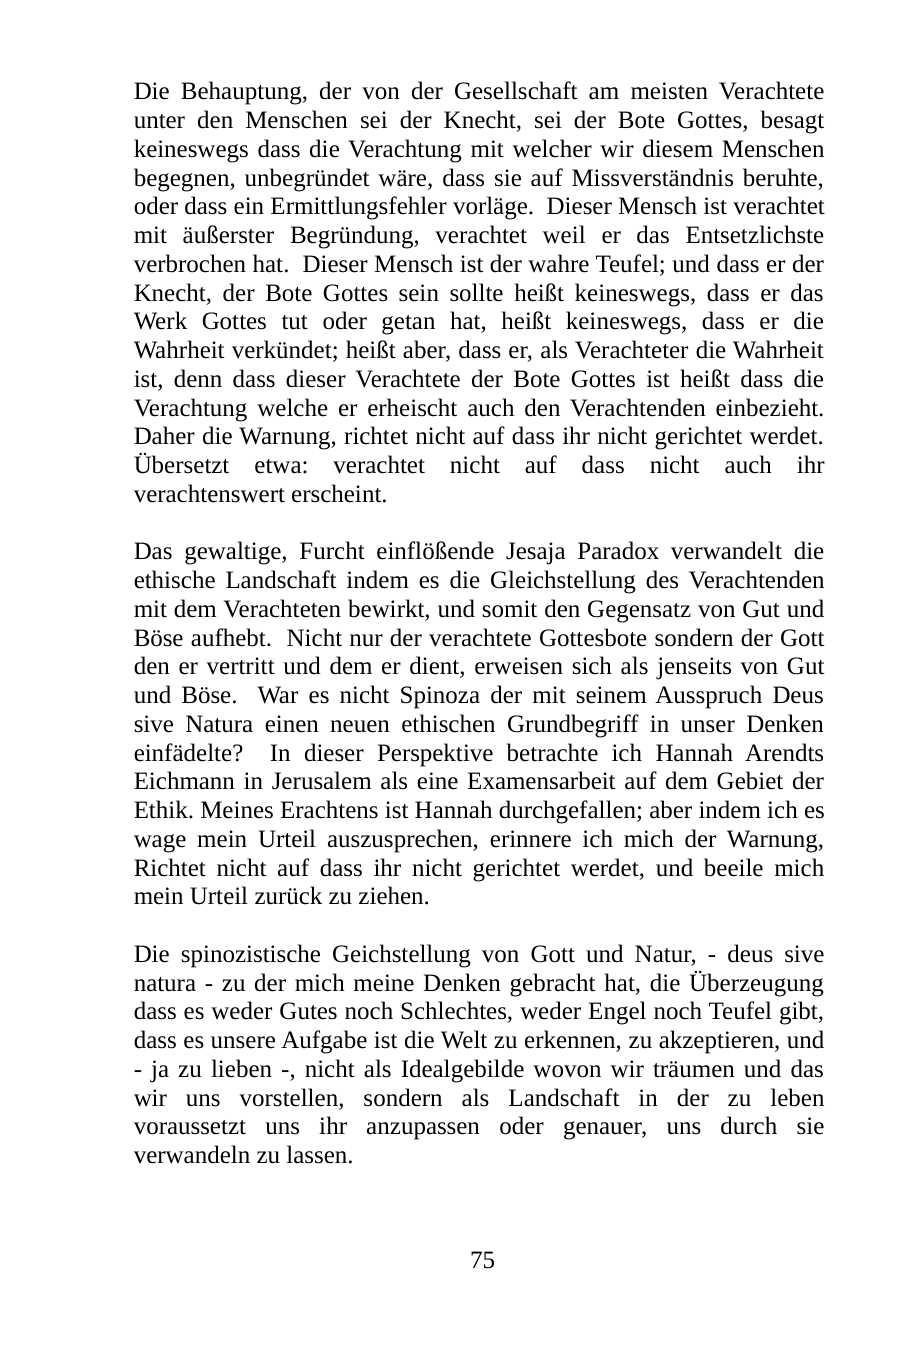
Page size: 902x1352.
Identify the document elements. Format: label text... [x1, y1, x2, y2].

text Die Behauptung, der von der Gesellschaft am meisten Verachtete unter den Menschen sei der Knecht, sei der Bote Gottes, besagt keineswegs dass die Verachtung mit welcher wir diesem Menschen begegnen, unbegründet wäre, dass sie auf Missverständnis beruhte, oder dass ein Ermittlungsfehler vorläge. Dieser Mensch ist verachtet mit äußerster Begründung, verachtet weil er das Entsetzlichste verbrochen hat. Dieser Mensch ist der wahre Teufel; und dass er der Knecht, der Bote Gottes sein sollte heißt keineswegs, dass er das Werk Gottes tut oder getan hat, heißt keineswegs, dass er die Wahrheit verkündet; heißt aber, dass er, als Verachteter die Wahrheit ist, denn dass dieser Verachtete der Bote Gottes ist heißt dass die Verachtung welche er erheischt auch den Verachtenden einbezieht. Daher die Warnung, richtet nicht auf dass ihr nicht gerichtet werdet. Übersetzt etwa: verachtet nicht auf dass nicht auch ihr verachtenswert erscheint. [133, 76, 825, 508]
text Die spinozistische Geichstellung von Gott und Natur, - deus sive natura - zu der mich meine Denken gebracht hat, die Überzeugung dass es weder Gutes noch Schlechtes, weder Engel noch Teufel gibt, dass es unsere Aufgabe ist die Welt zu erkennen, zu akzeptieren, und - ja zu lieben -, nicht als Idealgebilde wovon wir träumen und das wir uns vorstellen, sondern als Landschaft in der zu leben voraussetzt uns ihr anzupassen oder genauer, uns durch sie verwandeln zu lassen. [133, 939, 825, 1169]
text Das gewaltige, Furcht einflößende Jesaja Paradox verwandelt die ethische Landschaft indem es die Gleichstellung des Verachtenden mit dem Verachteten bewirkt, und somit den Gegensatz von Gut und Böse aufhebt. Nicht nur der verachtete Gottesbote sondern der Gott den er vertritt und dem er dient, erweisen sich als jenseits von Gut und Böse. War es nicht Spinoza der mit seinem Ausspruch Deus sive Natura einen neuen ethischen Grundbegriff in unser Denken einfädelte? In dieser Perspektive betrachte ich Hannah Arendts Eichmann in Jerusalem als eine Examensarbeit auf dem Gebiet der Ethik. Meines Erachtens ist Hannah durchgefallen; aber indem ich es wage mein Urteil auszusprechen, erinnere ich mich der Warnung, Richtet nicht auf dass ihr nicht gerichtet werdet, und beeile mich mein Urteil zurück zu ziehen. [133, 536, 825, 910]
